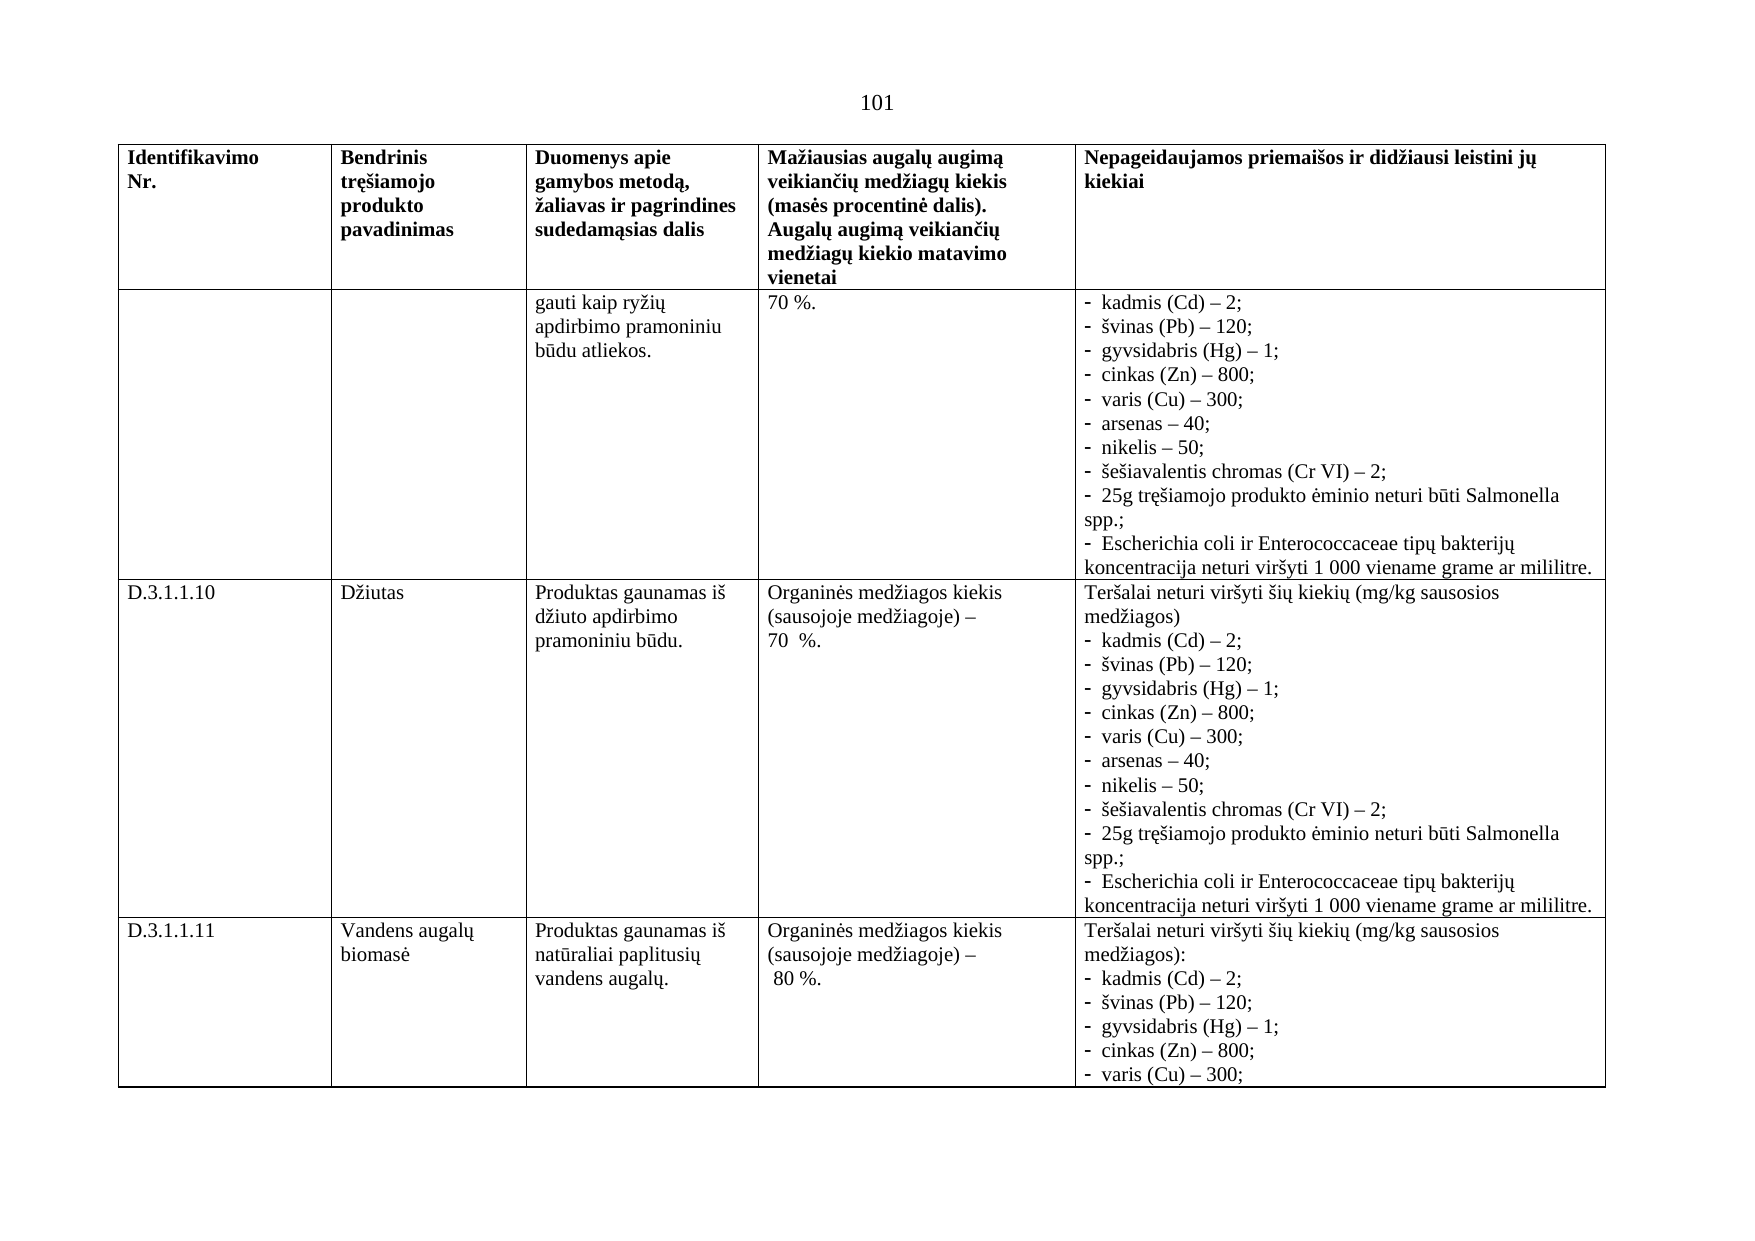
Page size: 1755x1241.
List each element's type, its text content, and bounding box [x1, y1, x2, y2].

table_cell Teršalai neturi viršyti šių kiekių (mg/kg sausosios medžiagos): kadmis (Cd) – 2; švinas (Pb) – 120; gyvsidabris (Hg) – 1; cinkas (Zn) – 800; varis (Cu) – 300; [1076, 918, 1605, 1086]
table_cell Vandens augalų biomasė [332, 918, 526, 1086]
table_header Identifikavimo Nr. [119, 145, 331, 289]
table_cell gauti kaip ryžių apdirbimo pramoniniu būdu atliekos. [527, 290, 758, 579]
table_cell Teršalai neturi viršyti šių kiekių (mg/kg sausosios medžiagos) kadmis (Cd) – 2; švinas (Pb) – 120; gyvsidabris (Hg) – 1; cinkas (Zn) – 800; varis (Cu) – 300; arsenas – 40; nikelis – 50; šešiavalentis chromas (Cr VI) – 2; 25g tręšiamojo produkto ėminio neturi būti Salmonella spp.; Escherichia coli ir Enterococcaceae tipų bakterijų koncentracija neturi viršyti 1 000 viename grame ar mililitre. [1076, 580, 1605, 917]
table_header Duomenys apie gamybos metodą, žaliavas ir pagrindines sudedamąsias dalis [527, 145, 758, 289]
table_header Nepageidaujamos priemaišos ir didžiausi leistini jų kiekiai [1076, 145, 1605, 289]
table_cell [119, 290, 331, 579]
table_cell Produktas gaunamas iš džiuto apdirbimo pramoniniu būdu. [527, 580, 758, 917]
table_cell 70 %. [759, 290, 1075, 579]
table_header Mažiausias augalų augimą veikiančių medžiagų kiekis (masės procentinė dalis). Augalų augimą veikiančių medžiagų kiekio matavimo vienetai [759, 145, 1075, 289]
table_cell Organinės medžiagos kiekis (sausojoje medžiagoje) – 80 %. [759, 918, 1075, 1086]
table_cell D.3.1.1.11 [119, 918, 331, 1086]
table_cell Džiutas [332, 580, 526, 917]
table_cell [332, 290, 526, 579]
table_cell Produktas gaunamas iš natūraliai paplitusių vandens augalų. [527, 918, 758, 1086]
table_cell D.3.1.1.10 [119, 580, 331, 917]
table_cell kadmis (Cd) – 2; švinas (Pb) – 120; gyvsidabris (Hg) – 1; cinkas (Zn) – 800; varis (Cu) – 300; arsenas – 40; nikelis – 50; šešiavalentis chromas (Cr VI) – 2; 25g tręšiamojo produkto ėminio neturi būti Salmonella spp.; Escherichia coli ir Enterococcaceae tipų bakterijų koncentracija neturi viršyti 1 000 viename grame ar mililitre. [1076, 290, 1605, 579]
table_cell Organinės medžiagos kiekis (sausojoje medžiagoje) – 70 %. [759, 580, 1075, 917]
table_header Bendrinis tręšiamojo produkto pavadinimas [332, 145, 526, 289]
